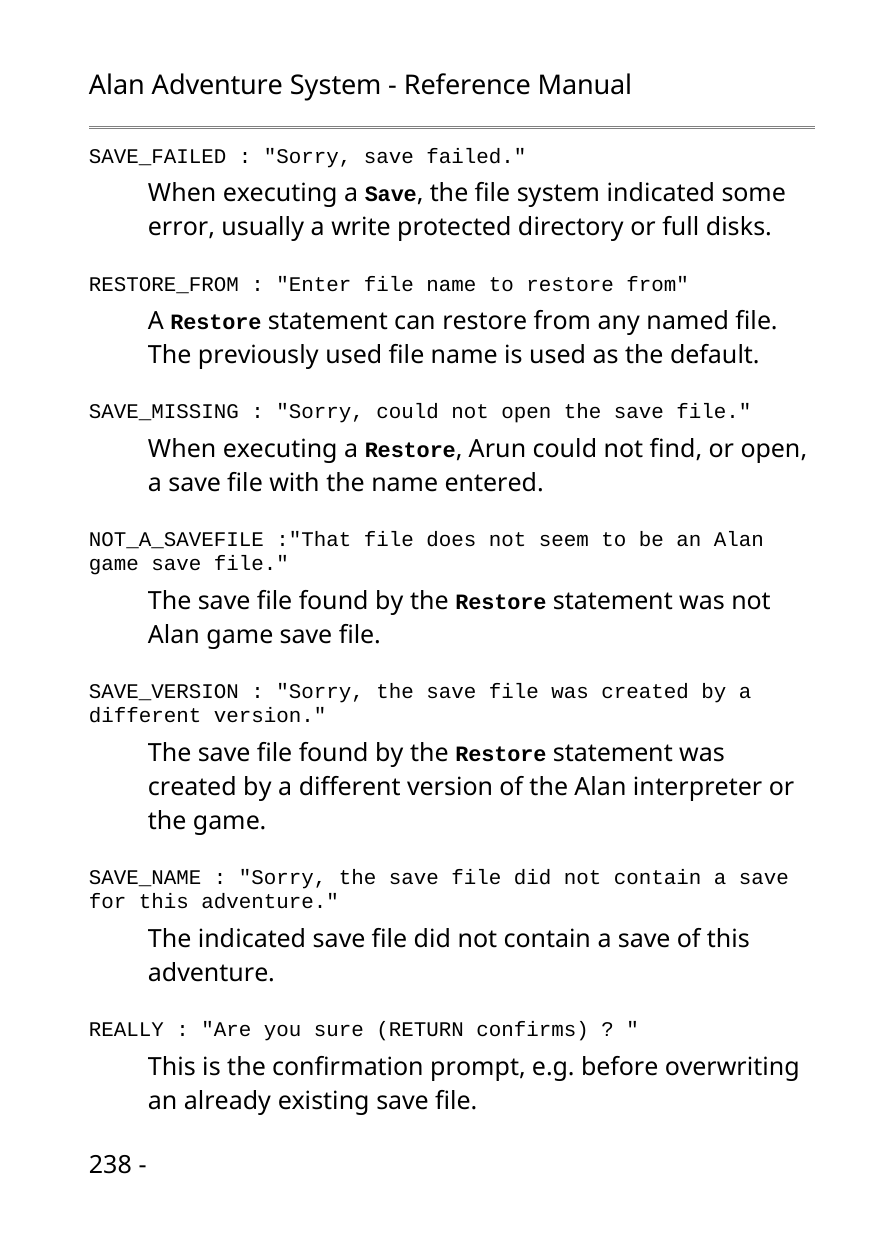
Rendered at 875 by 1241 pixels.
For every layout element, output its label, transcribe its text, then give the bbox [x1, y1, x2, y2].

text When executing a Save, the file system indicated some error, usually a write protected directory or full disks. [148, 175, 815, 243]
text NOT_A_SAVEFILE :"That file does not seem to be an Alan game save file." [88, 529, 815, 577]
text SAVE_VERSION : "Sorry, the save file was created by a different version." [88, 681, 815, 729]
text A Restore statement can restore from any named file. The previous­ly used file name is used as the default. [148, 303, 815, 371]
text The save file found by the Restore statement was created by a different version of the Alan in­terpreter or the game. [148, 735, 815, 837]
text RESTORE_FROM : "Enter file name to restore from" [88, 273, 815, 297]
text When executing a Restore, Arun could not find, or open, a save file with the name entered. [148, 431, 815, 499]
text SAVE_MISSING : "Sorry, could not open the save file." [88, 401, 815, 425]
text This is the confirmation prompt, e.g. before overwriting an already existing save file. [148, 1049, 815, 1117]
text REALLY : "Are you sure (RETURN confirms) ? " [88, 1019, 815, 1043]
text The save file found by the Restore statement was not Alan game save file. [148, 583, 815, 651]
text SAVE_FAILED : "Sorry, save failed." [88, 146, 815, 169]
text SAVE_NAME : "Sorry, the save file did not contain a save for this adventure." [88, 867, 815, 915]
text The indicated save file did not contain a save of this adventure. [148, 921, 815, 989]
